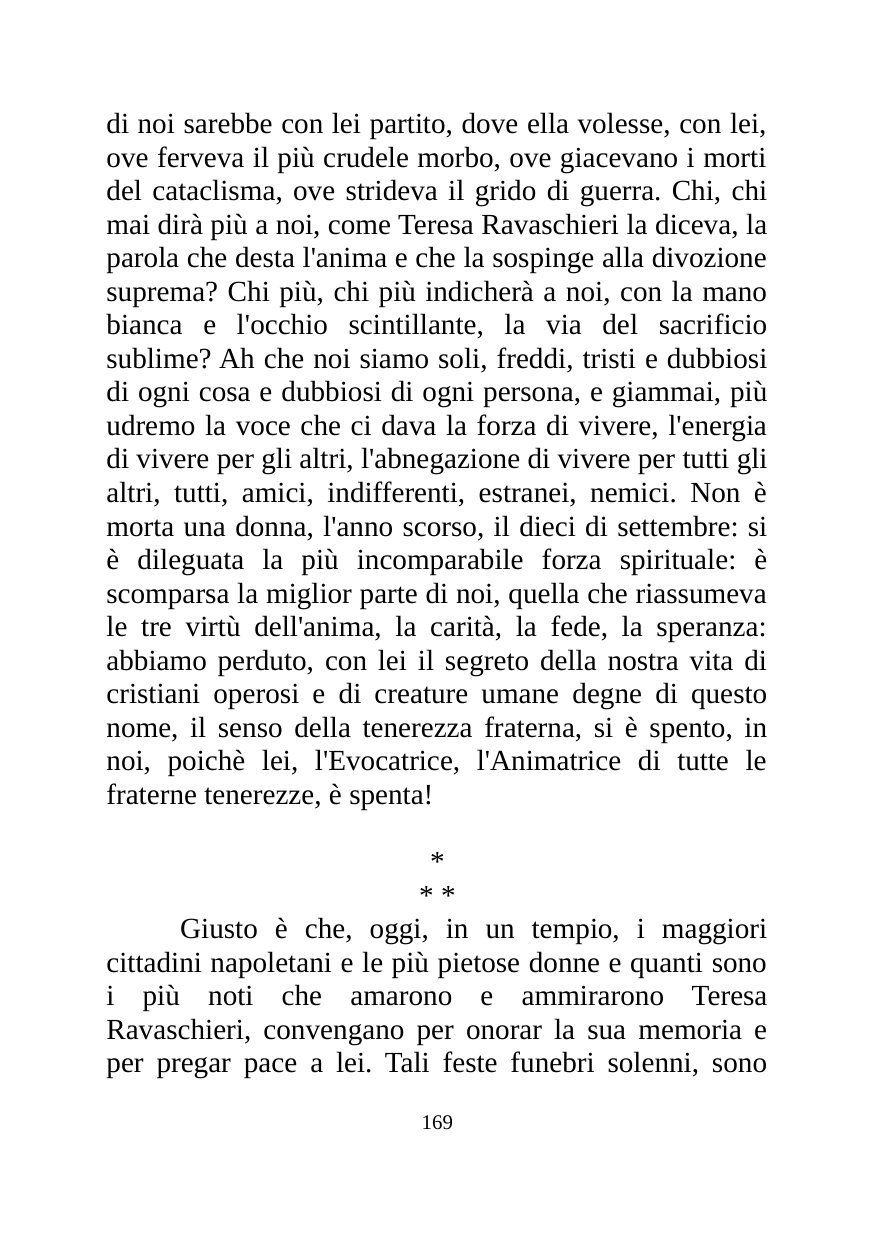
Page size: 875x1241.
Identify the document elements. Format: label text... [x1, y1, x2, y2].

text * * [106, 878, 768, 911]
text Giusto è che, oggi, in un tempio, i maggiori cittadini napoletani e le più pietose donne e quanti sono i più noti che amarono e ammirarono Teresa Ravaschieri, convengano per onorar la sua memoria e per pregar pace a lei. Tali feste funebri solenni, sono [106, 911, 768, 1079]
text * [106, 844, 768, 878]
text di noi sarebbe con lei partito, dove ella volesse, con lei, ove ferveva il più crudele morbo, ove giacevano i morti del cataclisma, ove strideva il grido di guerra. Chi, chi mai dirà più a noi, come Teresa Ravaschieri la diceva, la parola che desta l'anima e che la sospinge alla divozione suprema? Chi più, chi più indicherà a noi, con la mano bianca e l'occhio scintillante, la via del sacrificio sublime? Ah che noi siamo soli, freddi, tristi e dubbiosi di ogni cosa e dubbiosi di ogni persona, e giammai, più udremo la voce che ci dava la forza di vivere, l'energia di vivere per gli altri, l'abnegazione di vivere per tutti gli altri, tutti, amici, indifferenti, estranei, nemici. Non è morta una donna, l'anno scorso, il dieci di settembre: si è dileguata la più incomparabile forza spirituale: è scomparsa la miglior parte di noi, quella che riassumeva le tre virtù dell'anima, la carità, la fede, la speranza: abbiamo perduto, con lei il segreto della nostra vita di cristiani operosi e di creature umane degne di questo nome, il senso della tenerezza fraterna, si è spento, in noi, poichè lei, l'Evocatrice, l'Animatrice di tutte le fraterne tenerezze, è spenta! [106, 106, 768, 811]
